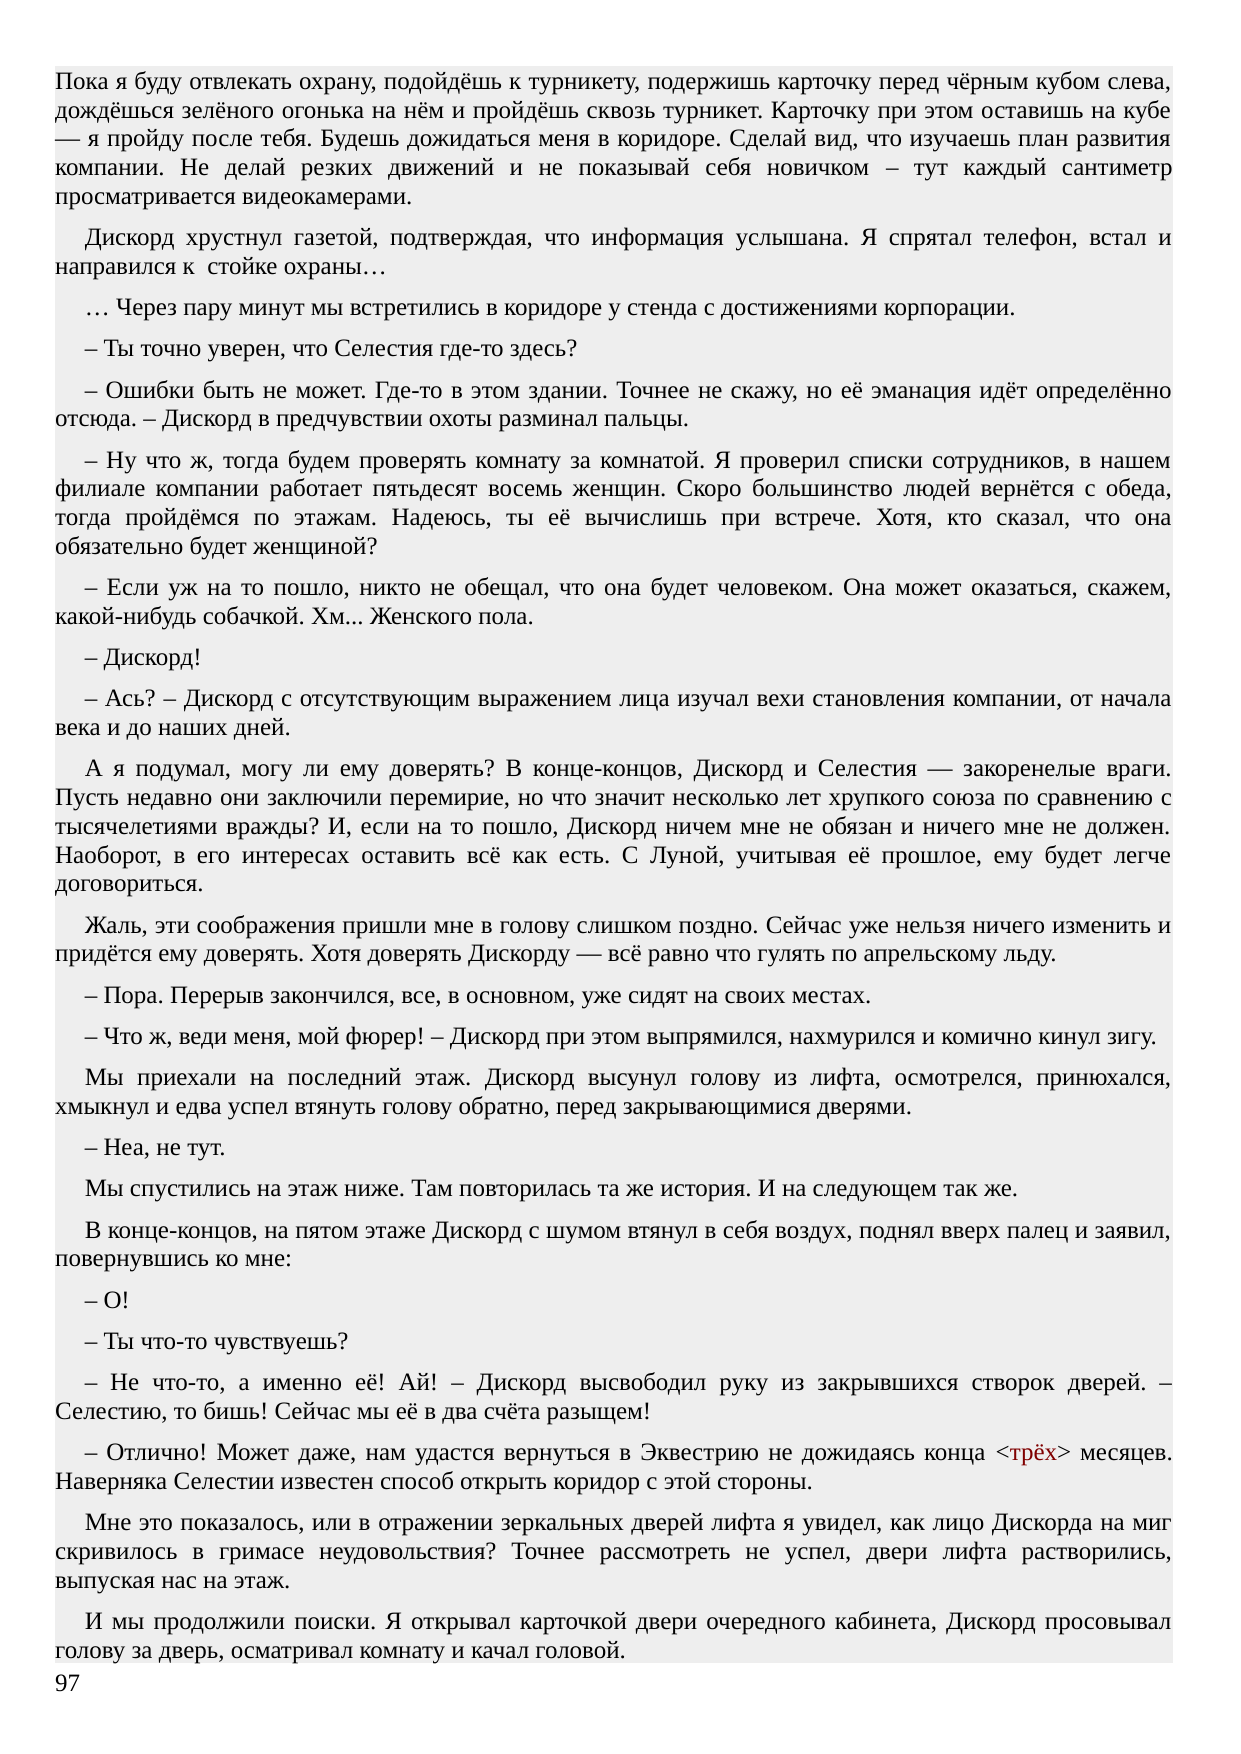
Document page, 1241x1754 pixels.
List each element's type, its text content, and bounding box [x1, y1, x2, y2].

text – Ну что ж, тогда будем проверять комнату за комнатой. Я проверил списки сотрудников, в нашем филиале компании работает пятьдесят восемь женщин. Скоро большинство людей вернётся с обеда, тогда пройдёмся по этажам. Надеюсь, ты её вычислишь при встрече. Хотя, кто сказал, что она обязательно будет женщиной? [55, 445, 1173, 560]
text – Если уж на то пошло, никто не обещал, что она будет человеком. Она может оказаться, скажем, какой-нибудь собачкой. Хм... Женского пола. [55, 572, 1173, 630]
text Жаль, эти соображения пришли мне в голову слишком поздно. Сейчас уже нельзя ничего изменить и придётся ему доверять. Хотя доверять Дискорду — всё равно что гулять по апрельскому льду. [55, 910, 1173, 967]
text В конце-концов, на пятом этаже Дискорд с шумом втянул в себя воздух, поднял вверх палец и заявил, повернувшись ко мне: [55, 1215, 1173, 1272]
text – Отлично! Может даже, нам удастся вернуться в Эквестрию не дожидаясь конца <трёх> месяцев. Наверняка Селестии известен способ открыть коридор с этой стороны. [55, 1437, 1173, 1495]
text Дискорд хрустнул газетой, подтверждая, что информация услышана. Я спрятал телефон, встал и направился к стойке охраны… [55, 222, 1173, 280]
text – Не что-то, а именно её! Ай! – Дискорд высвободил руку из закрывшихся створок дверей. – Селестию, то бишь! Сейчас мы её в два счёта разыщем! [55, 1367, 1173, 1425]
text – Неа, не тут. [55, 1132, 1173, 1161]
text Мне это показалось, или в отражении зеркальных дверей лифта я увидел, как лицо Дискорда на миг скривилось в гримасе неудовольствия? Точнее рассмотреть не успел, двери лифта растворились, выпуская нас на этаж. [55, 1507, 1173, 1593]
text – Ошибки быть не может. Где-то в этом здании. Точнее не скажу, но её эманация идёт определённо отсюда. – Дискорд в предчувствии охоты разминал пальцы. [55, 375, 1173, 432]
text Мы спустились на этаж ниже. Там повторилась та же история. И на следующем так же. [55, 1173, 1173, 1202]
text – Ась? – Дискорд с отсутствующим выражением лица изучал вехи становления компании, от начала века и до наших дней. [55, 683, 1173, 741]
text … Через пару минут мы встретились в коридоре у стенда с достижениями корпорации. [55, 292, 1173, 321]
text – Что ж, веди меня, мой фюрер! – Дискорд при этом выпрямился, нахмурился и комично кинул зигу. [55, 1021, 1173, 1050]
text – Пора. Перерыв закончился, все, в основном, уже сидят на своих местах. [55, 980, 1173, 1008]
text А я подумал, могу ли ему доверять? В конце-концов, Дискорд и Селестия — закоренелые враги. Пусть недавно они заключили перемирие, но что значит несколько лет хрупкого союза по сравнению с тысячелетиями вражды? И, если на то пошло, Дискорд ничем мне не обязан и ничего мне не должен. Наоборот, в его интересах оставить всё как есть. С Луной, учитывая её прошлое, ему будет легче договориться. [55, 753, 1173, 897]
text И мы продолжили поиски. Я открывал карточкой двери очередного кабинета, Дискорд просовывал голову за дверь, осматривал комнату и качал головой. [55, 1606, 1173, 1663]
text – Ты точно уверен, что Селестия где-то здесь? [55, 333, 1173, 362]
text Мы приехали на последний этаж. Дискорд высунул голову из лифта, осмотрелся, принюхался, хмыкнул и едва успел втянуть голову обратно, перед закрывающимися дверями. [55, 1062, 1173, 1120]
text – Дискорд! [55, 642, 1173, 671]
text – Ты что-то чувствуешь? [55, 1326, 1173, 1355]
text Пока я буду отвлекать охрану, подойдёшь к турникету, подержишь карточку перед чёрным кубом слева, дождёшься зелёного огонька на нём и пройдёшь сквозь турникет. Карточку при этом оставишь на кубе — я пройду после тебя. Будешь дожидаться меня в коридоре. Сделай вид, что изучаешь план развития компании. Не делай резких движений и не показывай себя новичком – тут каждый сантиметр просматривается видеокамерами. [55, 66, 1173, 210]
text – О! [55, 1285, 1173, 1313]
